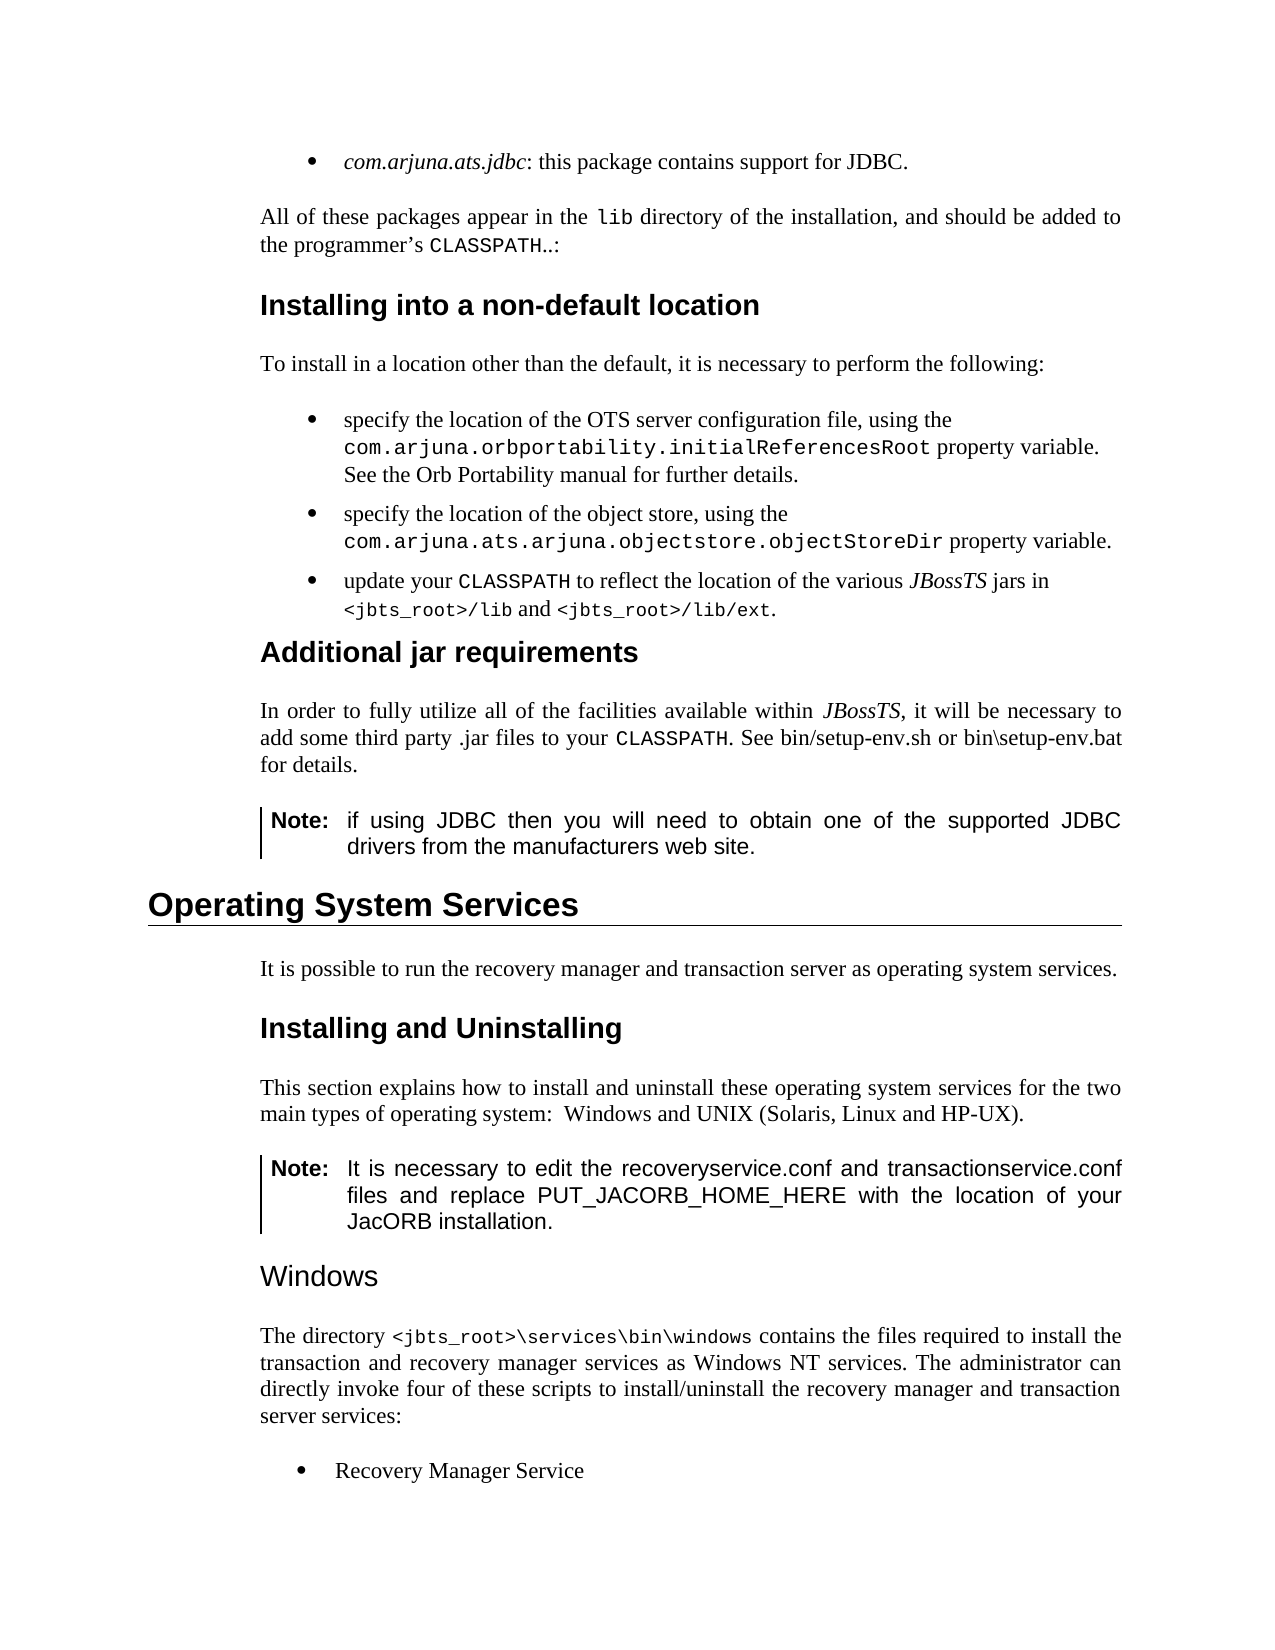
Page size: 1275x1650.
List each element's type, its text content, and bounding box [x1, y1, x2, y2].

subtitle Windows [148, 1259, 1122, 1293]
text It is possible to run the recovery manager and transaction server as operating system services. [260, 955, 1122, 982]
text All of these packages appear in the lib directory of the installation, and should be added to the programmer’s CLASSPATH..: [260, 203, 1122, 258]
list specify the location of the OTS server configuration file, using the com.arjuna.orbportability.initialReferencesRoot property variable. See the Orb Portability manual for further details. [308, 406, 1122, 487]
subtitle Operating System Services [148, 884, 1122, 925]
list specify the location of the object store, using the com.arjuna.ats.arjuna.objectstore.objectStoreDir property variable. [308, 500, 1122, 555]
list com.arjuna.ats.jdbc: this package contains support for JDBC. [308, 148, 1122, 174]
subtitle Installing and Uninstalling [148, 1011, 1122, 1044]
list update your CLASSPATH to reflect the location of the various JBossTS jars in <jbts_root>/lib and <jbts_root>/lib/ext. [308, 568, 1122, 622]
text The directory <jbts_root>\services\bin\windows contains the files required to install the transaction and recovery manager services as Windows NT services. The administrator can directly invoke four of these scripts to install/uninstall the recovery manager and transaction server services: [260, 1322, 1122, 1428]
text To install in a location other than the default, it is necessary to perform the following: [260, 350, 1122, 377]
subtitle Additional jar requirements [148, 635, 1122, 668]
text This section explains how to install and uninstall these operating system services for the two main types of operating system: Windows and UNIX (Solaris, Linux and HP-UX). [260, 1073, 1122, 1126]
list Recovery Manager Service [297, 1457, 1122, 1484]
list It is necessary to edit the recoveryservice.conf and transactionservice.conf files and replace PUT_JACORB_HOME_HERE with the location of your JacORB installation. [262, 1155, 1122, 1234]
subtitle Installing into a non-default location [148, 288, 1122, 321]
text In order to fully utilize all of the facilities available within JBossTS, it will be necessary to add some third party .jar files to your CLASSPATH. See bin/setup-env.sh or bin\setup-env.bat for details. [260, 697, 1122, 778]
list if using JDBC then you will need to obtain one of the supported JDBC drivers from the manufacturers web site. [262, 807, 1122, 859]
